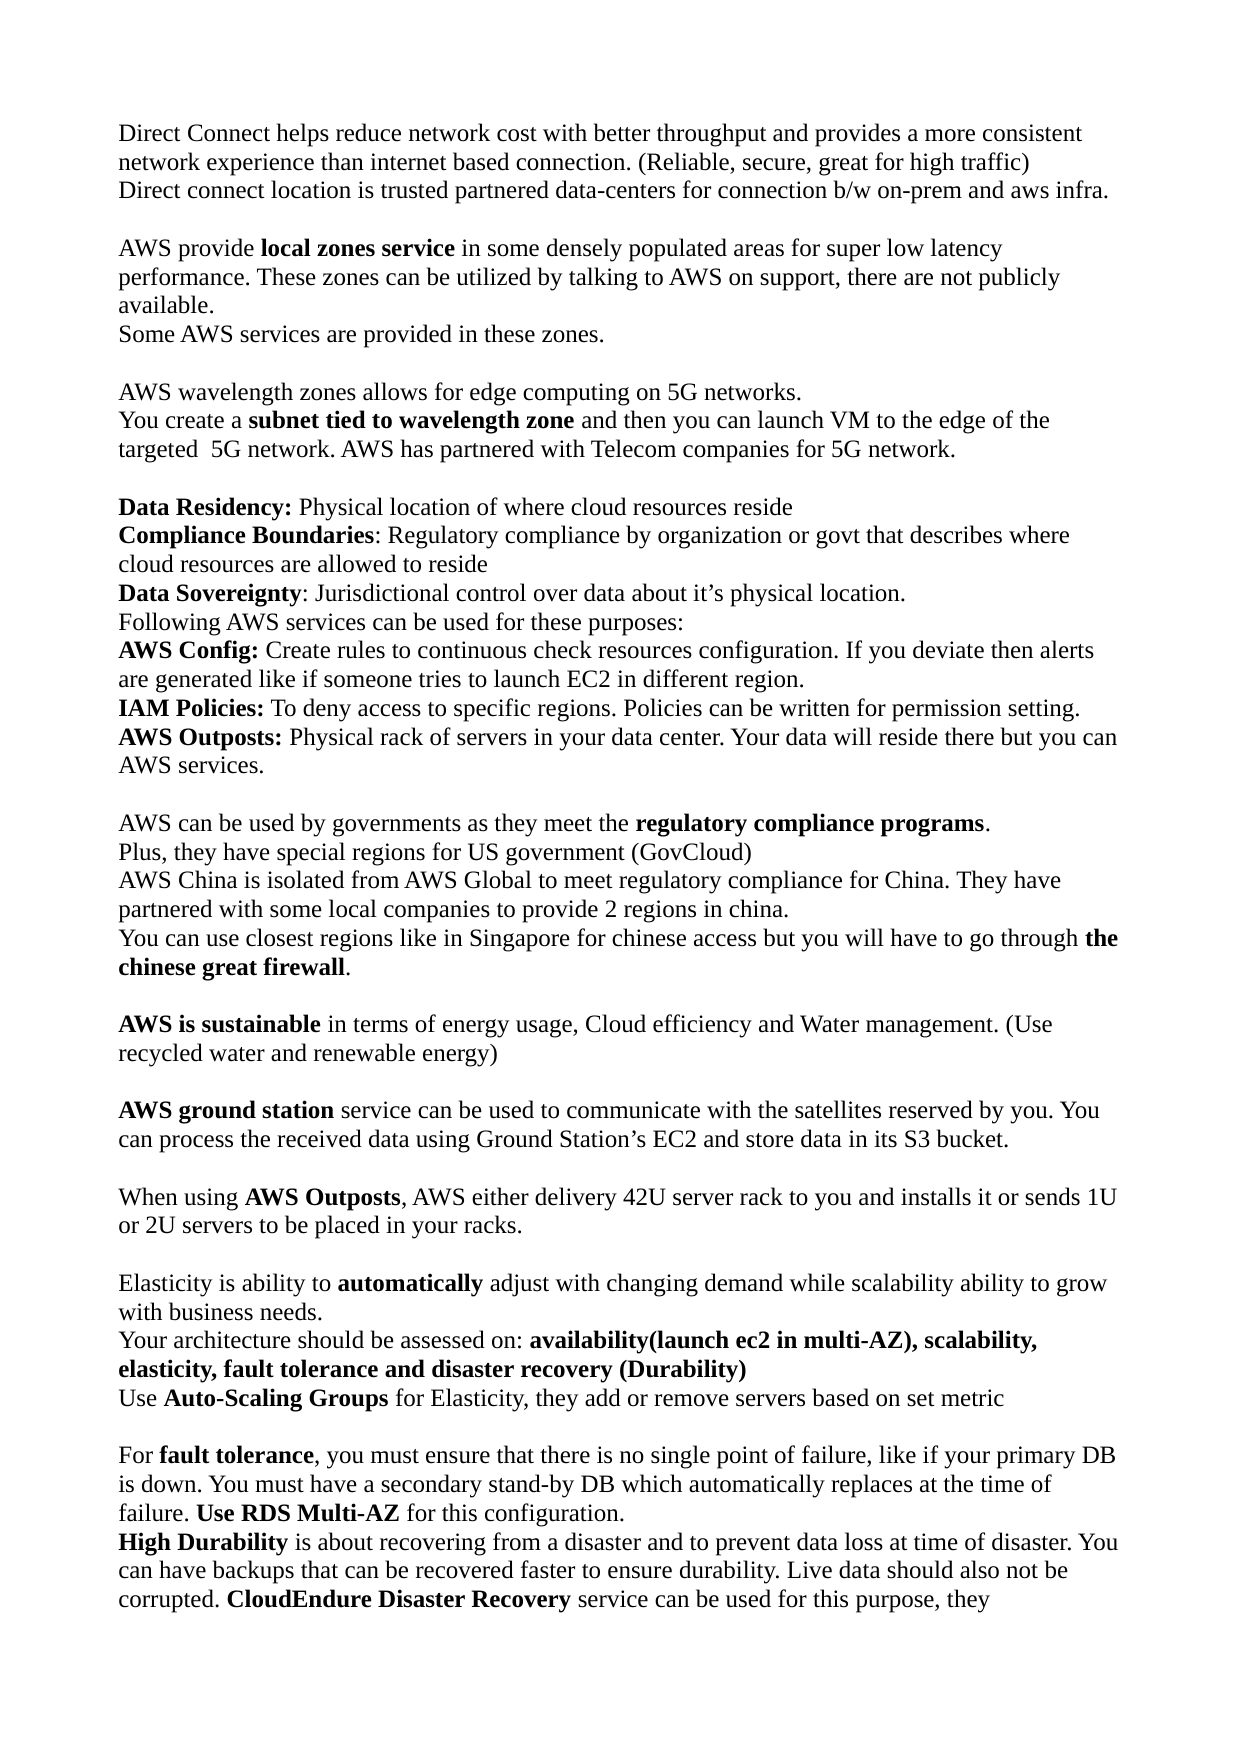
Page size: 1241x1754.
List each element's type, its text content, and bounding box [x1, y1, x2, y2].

text AWS provide local zones service in some densely populated areas for super low latency performance. These zones can be utilized by talking to AWS on support, there are not publicly available. [118, 233, 1122, 319]
text Compliance Boundaries: Regulatory compliance by organization or govt that describes where cloud resources are allowed to reside [118, 521, 1122, 578]
text AWS wavelength zones allows for edge computing on 5G networks. [118, 377, 1122, 406]
text You create a subnet tied to wavelength zone and then you can launch VM to the edge of the targeted 5G network. AWS has partnered with Telecom companies for 5G network. [118, 406, 1122, 463]
text Plus, they have special regions for US government (GovCloud) [118, 837, 1122, 866]
text You can use closest regions like in Singapore for chinese access but you will have to go through the chinese great firewall. [118, 923, 1122, 981]
text Following AWS services can be used for these purposes: AWS Config: Create rules to continuous check resources configuration. If you deviate then alerts are generated like if someone tries to launch EC2 in different region. [118, 607, 1122, 693]
text For fault tolerance, you must ensure that there is no single point of failure, like if your primary DB is down. You must have a secondary stand-by DB which automatically replaces at the time of failure. Use RDS Multi-AZ for this configuration. [118, 1441, 1122, 1527]
text AWS is sustainable in terms of energy usage, Cloud efficiency and Water management. (Use recycled water and renewable energy) [118, 1009, 1122, 1067]
text Direct connect location is trusted partnered data-centers for connection b/w on-prem and aws infra. [118, 176, 1122, 204]
text Data Sovereignty: Jurisdictional control over data about it’s physical location. [118, 578, 1122, 607]
text AWS can be used by governments as they meet the regulatory compliance programs. [118, 808, 1122, 837]
text Your architecture should be assessed on: availability(launch ec2 in multi-AZ), scalability, elasticity, fault tolerance and disaster recovery (Durability) [118, 1326, 1122, 1383]
text AWS ground station service can be used to communicate with the satellites reserved by you. You can process the received data using Ground Station’s EC2 and store data in its S3 bucket. [118, 1096, 1122, 1153]
text Some AWS services are provided in these zones. [118, 319, 1122, 348]
text AWS China is isolated from AWS Global to meet regulatory compliance for China. They have partnered with some local companies to provide 2 regions in china. [118, 866, 1122, 923]
text Elasticity is ability to automatically adjust with changing demand while scalability ability to grow with business needs. [118, 1268, 1122, 1326]
text Use Auto-Scaling Groups for Elasticity, they add or remove servers based on set metric [118, 1383, 1122, 1412]
text When using AWS Outposts, AWS either delivery 42U server rack to you and installs it or sends 1U or 2U servers to be placed in your racks. [118, 1182, 1122, 1239]
text High Durability is about recovering from a disaster and to prevent data loss at time of disaster. You can have backups that can be recovered faster to ensure durability. Live data should also not be corrupted. CloudEndure Disaster Recovery service can be used for this purpose, they [118, 1527, 1122, 1613]
text IAM Policies: To deny access to specific regions. Policies can be written for permission setting. [118, 693, 1122, 722]
text Direct Connect helps reduce network cost with better throughput and provides a more consistent network experience than internet based connection. (Reliable, secure, great for high traffic) [118, 118, 1122, 176]
text Data Residency: Physical location of where cloud resources reside [118, 492, 1122, 521]
text AWS Outposts: Physical rack of servers in your data center. Your data will reside there but you can AWS services. [118, 722, 1122, 779]
